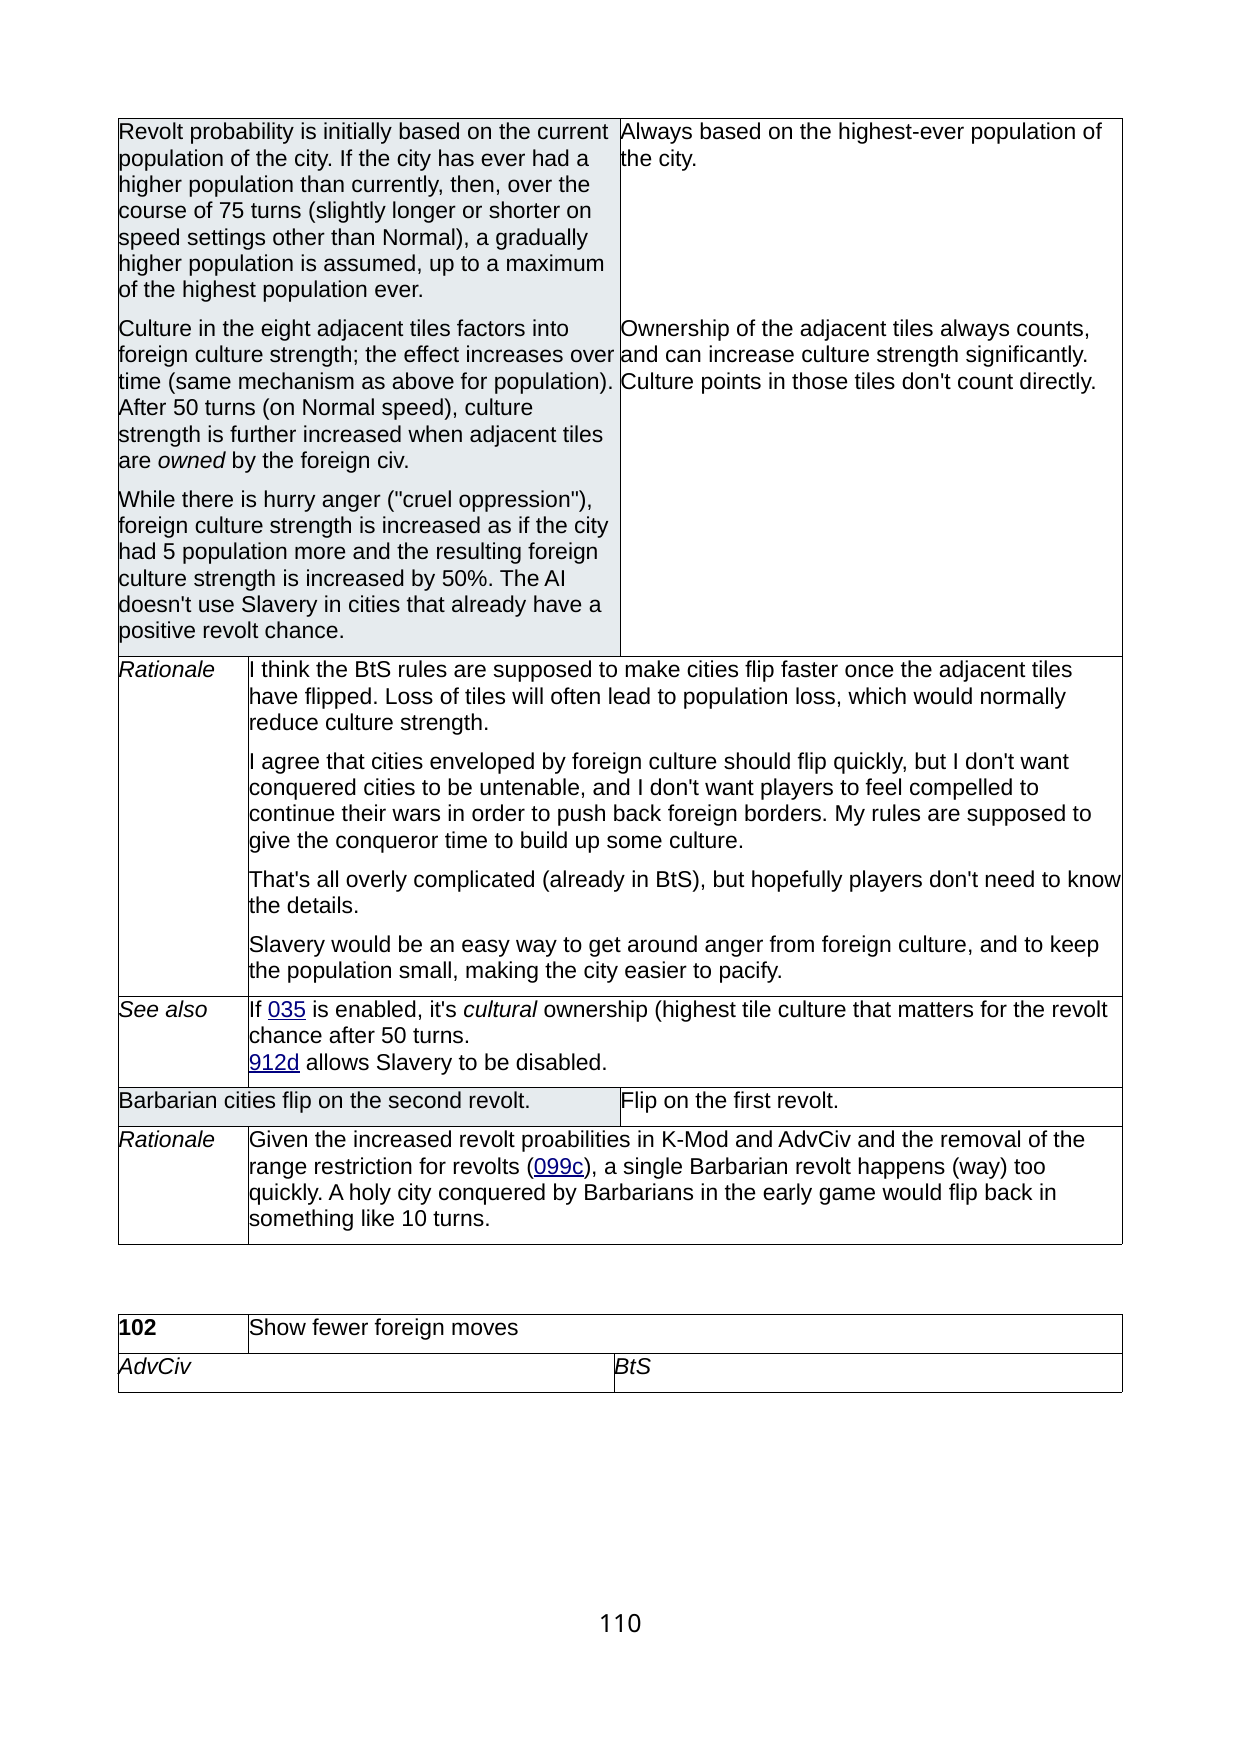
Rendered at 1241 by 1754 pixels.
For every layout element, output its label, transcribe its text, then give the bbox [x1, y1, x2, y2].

table_cell Flip on the first revolt. [621, 1088, 1122, 1126]
table_cell Always based on the highest-ever population of the city. Ownership of the adjacent tiles always counts, and can increase culture strength significantly. Culture points in those tiles don't count directly. [621, 119, 1122, 656]
table_header Show fewer foreign moves [249, 1315, 1122, 1353]
table_cell AdvCiv [119, 1354, 614, 1392]
table_cell If 035 is enabled, it's cultural ownership (highest tile culture that matters for the revolt chance after 50 turns. 912d allows Slavery to be disabled. [249, 997, 1122, 1087]
table_cell Revolt probability is initially based on the current population of the city. If the city has ever had a higher population than currently, then, over the course of 75 turns (slightly longer or shorter on speed settings other than Normal), a gradually higher population is assumed, up to a maximum of the highest population ever. Culture in the eight adjacent tiles factors into foreign culture strength; the effect increases over time (same mechanism as above for population). After 50 turns (on Normal speed), culture strength is further increased when adjacent tiles are owned by the foreign civ. While there is hurry anger ("cruel oppression"), foreign culture strength is increased as if the city had 5 population more and the resulting foreign culture strength is increased by 50%. The AI doesn't use Slavery in cities that already have a positive revolt chance. [119, 119, 620, 656]
table_cell Barbarian cities flip on the second revolt. [119, 1088, 620, 1126]
table_cell BtS [615, 1354, 1122, 1392]
table_cell Rationale [119, 1127, 248, 1244]
table_cell Given the increased revolt proabilities in K-Mod and AdvCiv and the removal of the range restriction for revolts (099c), a single Barbarian revolt happens (way) too quickly. A holy city conquered by Barbarians in the early game would flip back in something like 10 turns. [249, 1127, 1122, 1244]
table_cell I think the BtS rules are supposed to make cities flip faster once the adjacent tiles have flipped. Loss of tiles will often lead to population loss, which would normally reduce culture strength. I agree that cities enveloped by foreign culture should flip quickly, but I don't want conquered cities to be untenable, and I don't want players to feel compelled to continue their wars in order to push back foreign borders. My rules are supposed to give the conqueror time to build up some culture. That's all overly complicated (already in BtS), but hopefully players don't need to know the details. Slavery would be an easy way to get around anger from foreign culture, and to keep the population small, making the city easier to pacify. [249, 657, 1122, 996]
table_cell Rationale [119, 657, 248, 996]
table_header 102 [119, 1315, 248, 1353]
table_cell See also [119, 997, 248, 1087]
